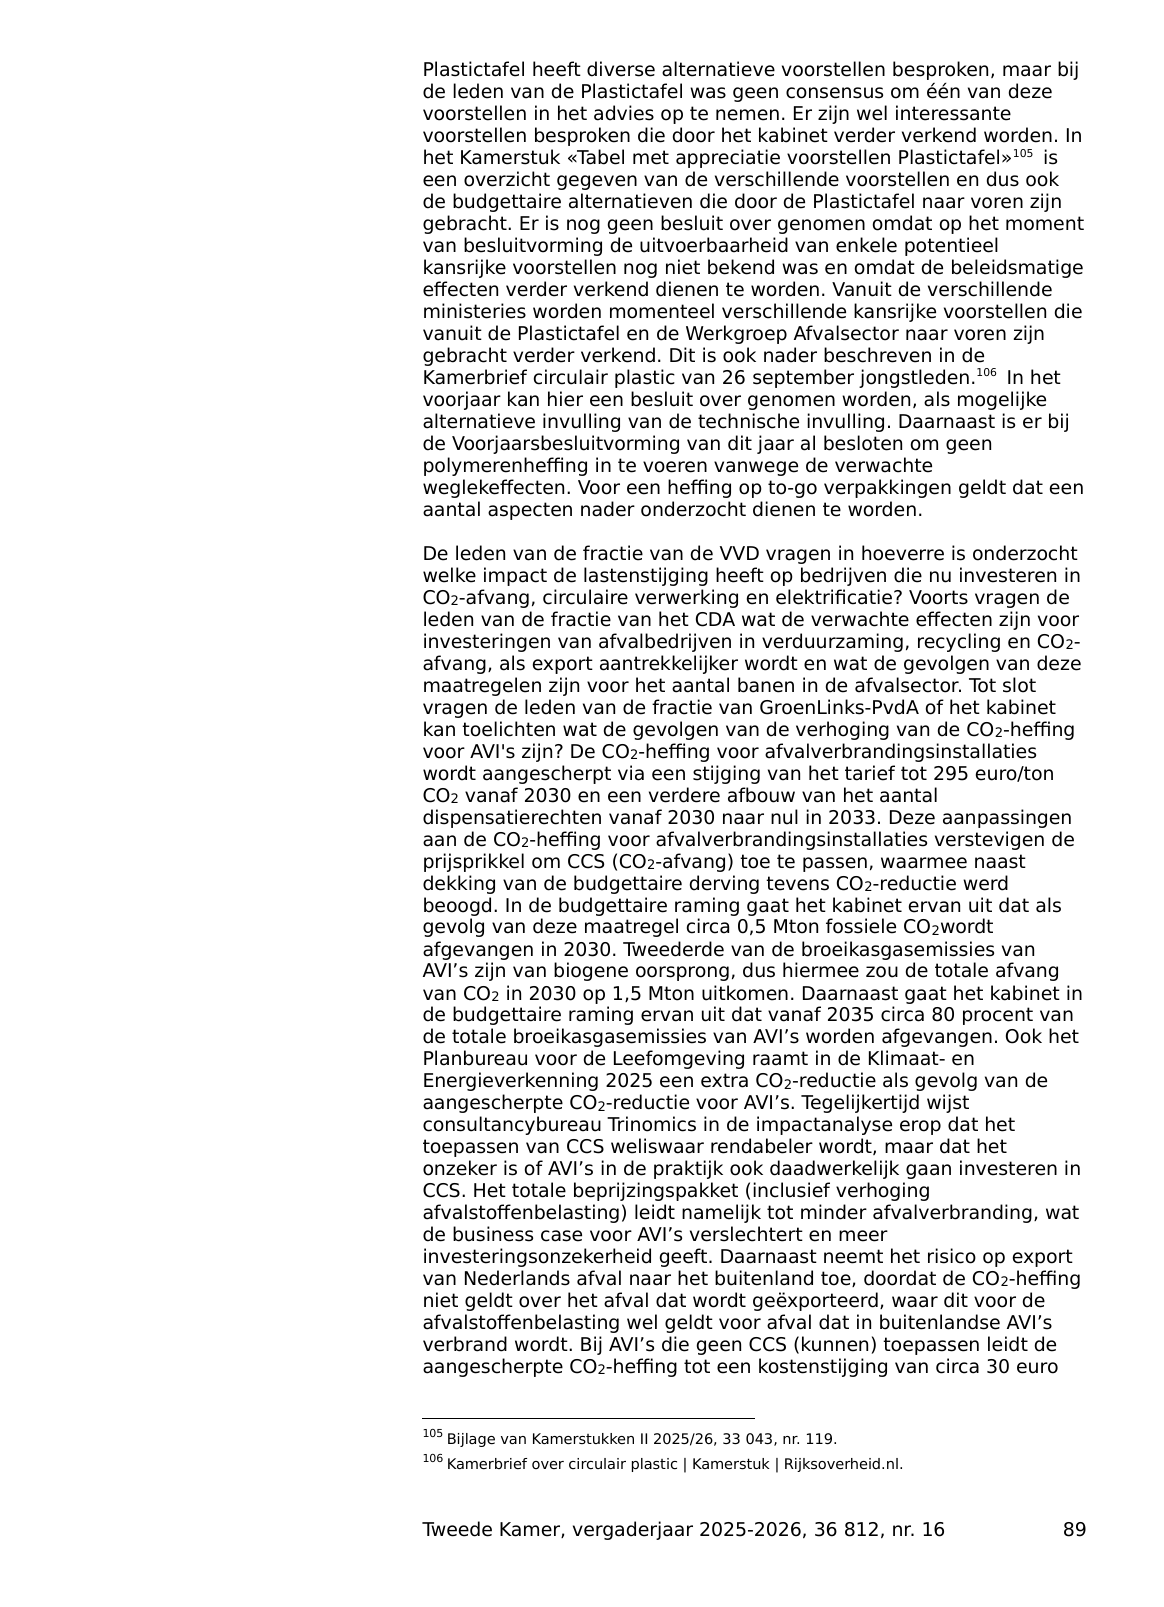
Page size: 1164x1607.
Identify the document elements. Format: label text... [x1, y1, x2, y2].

text Plastictafel heeft diverse alternatieve voorstellen besproken, maar bij de leden van de Plastictafel was geen consensus om één van deze voorstellen in het advies op te nemen. Er zijn wel interessante voorstellen besproken die door het kabinet verder verkend worden. In het Kamerstuk «Tabel met appreciatie voorstellen Plastictafel» is een overzicht gegeven van de verschillende voorstellen en dus ook de budgettaire alternatieven die door de Plastictafel naar voren zijn gebracht. Er is nog geen besluit over genomen omdat op het moment van besluitvorming de uitvoerbaarheid van enkele potentieel kansrijke voorstellen nog niet bekend was en omdat de beleidsmatige effecten verder verkend dienen te worden. Vanuit de verschillende ministeries worden momenteel verschillende kansrijke voorstellen die vanuit de Plastictafel en de Werkgroep Afvalsector naar voren zijn gebracht verder verkend. Dit is ook nader beschreven in de Kamerbrief circulair plastic van 26 september jongstleden. In het voorjaar kan hier een besluit over genomen worden, als mogelijke alternatieve invulling van de technische invulling. Daarnaast is er bij de Voorjaarsbesluitvorming van dit jaar al besloten om geen polymerenheffing in te voeren vanwege de verwachte weglekeffecten. Voor een heffing op to-go verpakkingen geldt dat een aantal aspecten nader onderzocht dienen te worden. [422, 59, 1087, 521]
text De leden van de fractie van de VVD vragen in hoeverre is onderzocht welke impact de lastenstijging heeft op bedrijven die nu investeren in CO2-afvang, circulaire verwerking en elektrificatie? Voorts vragen de leden van de fractie van het CDA wat de verwachte effecten zijn voor investeringen van afvalbedrijven in verduurzaming, recycling en CO2-afvang, als export aantrekkelijker wordt en wat de gevolgen van deze maatregelen zijn voor het aantal banen in de afvalsector. Tot slot vragen de leden van de fractie van GroenLinks-PvdA of het kabinet kan toelichten wat de gevolgen van de verhoging van de CO2-heffing voor AVI's zijn? De CO2-heffing voor afvalverbrandingsinstallaties wordt aangescherpt via een stijging van het tarief tot 295 euro/ton CO2 vanaf 2030 en een verdere afbouw van het aantal dispensatierechten vanaf 2030 naar nul in 2033. Deze aanpassingen aan de CO2-heffing voor afvalverbrandingsinstallaties verstevigen de prijsprikkel om CCS (CO2-afvang) toe te passen, waarmee naast dekking van de budgettaire derving tevens CO2-reductie werd beoogd. In de budgettaire raming gaat het kabinet ervan uit dat als gevolg van deze maatregel circa 0,5 Mton fossiele CO2wordt afgevangen in 2030. Tweederde van de broeikasgasemissies van AVI’s zijn van biogene oorsprong, dus hiermee zou de totale afvang van CO2 in 2030 op 1,5 Mton uitkomen. Daarnaast gaat het kabinet in de budgettaire raming ervan uit dat vanaf 2035 circa 80 procent van de totale broeikasgasemissies van AVI’s worden afgevangen. Ook het Planbureau voor de Leefomgeving raamt in de Klimaat- en Energieverkenning 2025 een extra CO2-reductie als gevolg van de aangescherpte CO2-reductie voor AVI’s. Tegelijkertijd wijst consultancybureau Trinomics in de impactanalyse erop dat het toepassen van CCS weliswaar rendabeler wordt, maar dat het onzeker is of AVI’s in de praktijk ook daadwerkelijk gaan investeren in CCS. Het totale beprijzingspakket (inclusief verhoging afvalstoffenbelasting) leidt namelijk tot minder afvalverbranding, wat de business case voor AVI’s verslechtert en meer investeringsonzekerheid geeft. Daarnaast neemt het risico op export van Nederlands afval naar het buitenland toe, doordat de CO2-heffing niet geldt over het afval dat wordt geëxporteerd, waar dit voor de afvalstoffenbelasting wel geldt voor afval dat in buitenlandse AVI’s verbrand wordt. Bij AVI’s die geen CCS (kunnen) toepassen leidt de aangescherpte CO2-heffing tot een kostenstijging van circa 30 euro [422, 543, 1087, 1378]
text Kamerbrief over circulair plastic | Kamerstuk | Rijksoverheid.nl. [422, 1452, 1087, 1474]
text Bijlage van Kamerstukken II 2025/26, 33 043, nr. 119. [422, 1427, 1087, 1449]
